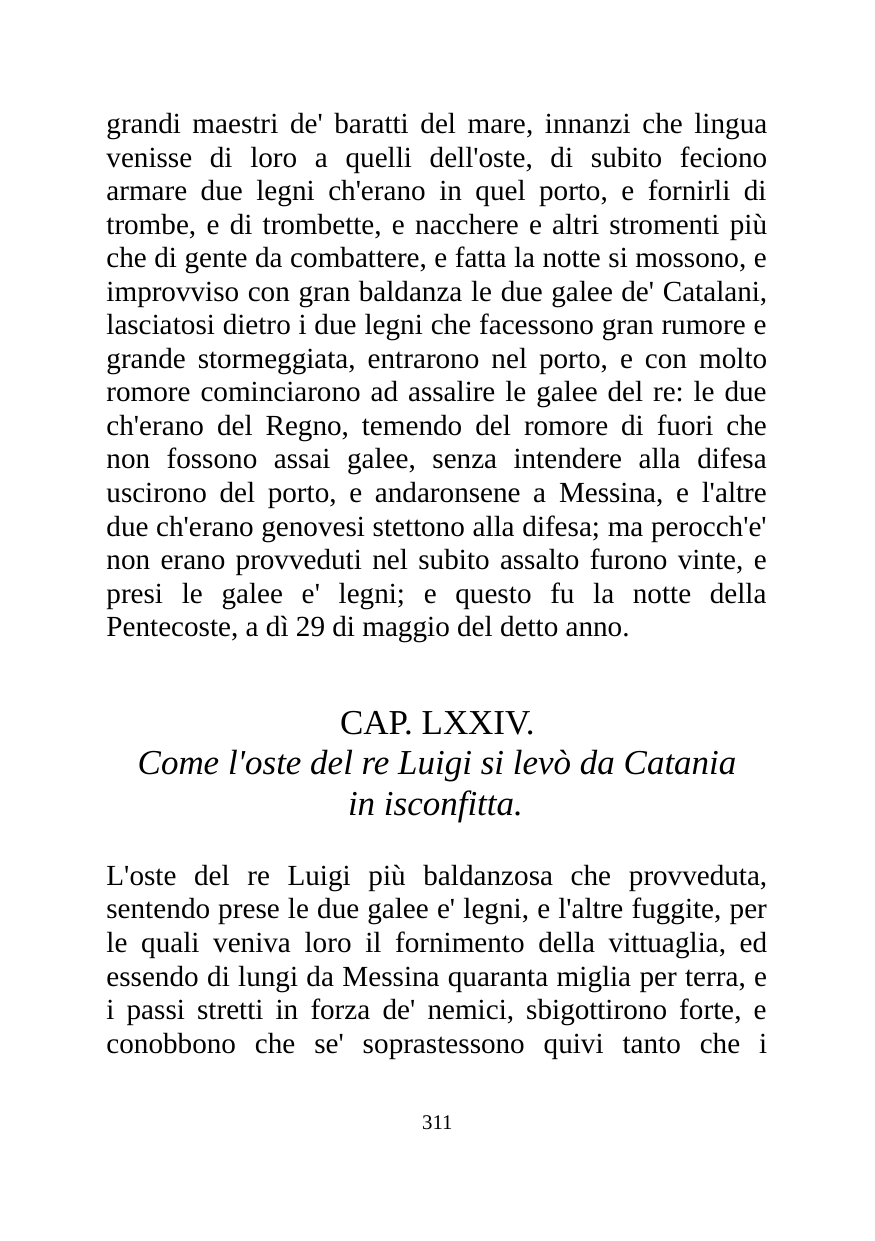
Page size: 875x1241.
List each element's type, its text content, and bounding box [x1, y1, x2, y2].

text L'oste del re Luigi più baldanzosa che provveduta, sentendo prese le due galee e' legni, e l'altre fuggite, per le quali veniva loro il fornimento della vittuaglia, ed essendo di lungi da Messina quaranta miglia per terra, e i passi stretti in forza de' nemici, sbigottirono forte, e conobbono che se' soprastessono quivi tanto che i [106, 858, 768, 1059]
subtitle CAP. LXXIV. Come l'oste del re Luigi si levò da Catania in isconfitta. [106, 702, 768, 823]
text grandi maestri de' baratti del mare, innanzi che lingua venisse di loro a quelli dell'oste, di subito feciono armare due legni ch'erano in quel porto, e fornirli di trombe, e di trombette, e nacchere e altri stromenti più che di gente da combattere, e fatta la notte si mossono, e improvviso con gran baldanza le due galee de' Catalani, lasciatosi dietro i due legni che facessono gran rumore e grande stormeggiata, entrarono nel porto, e con molto romore cominciarono ad assalire le galee del re: le due ch'erano del Regno, temendo del romore di fuori che non fossono assai galee, senza intendere alla difesa uscirono del porto, e andaronsene a Messina, e l'altre due ch'erano genovesi stettono alla difesa; ma perocch'e' non erano provveduti nel subito assalto furono vinte, e presi le galee e' legni; e questo fu la notte della Pentecoste, a dì 29 di maggio del detto anno. [106, 106, 768, 643]
